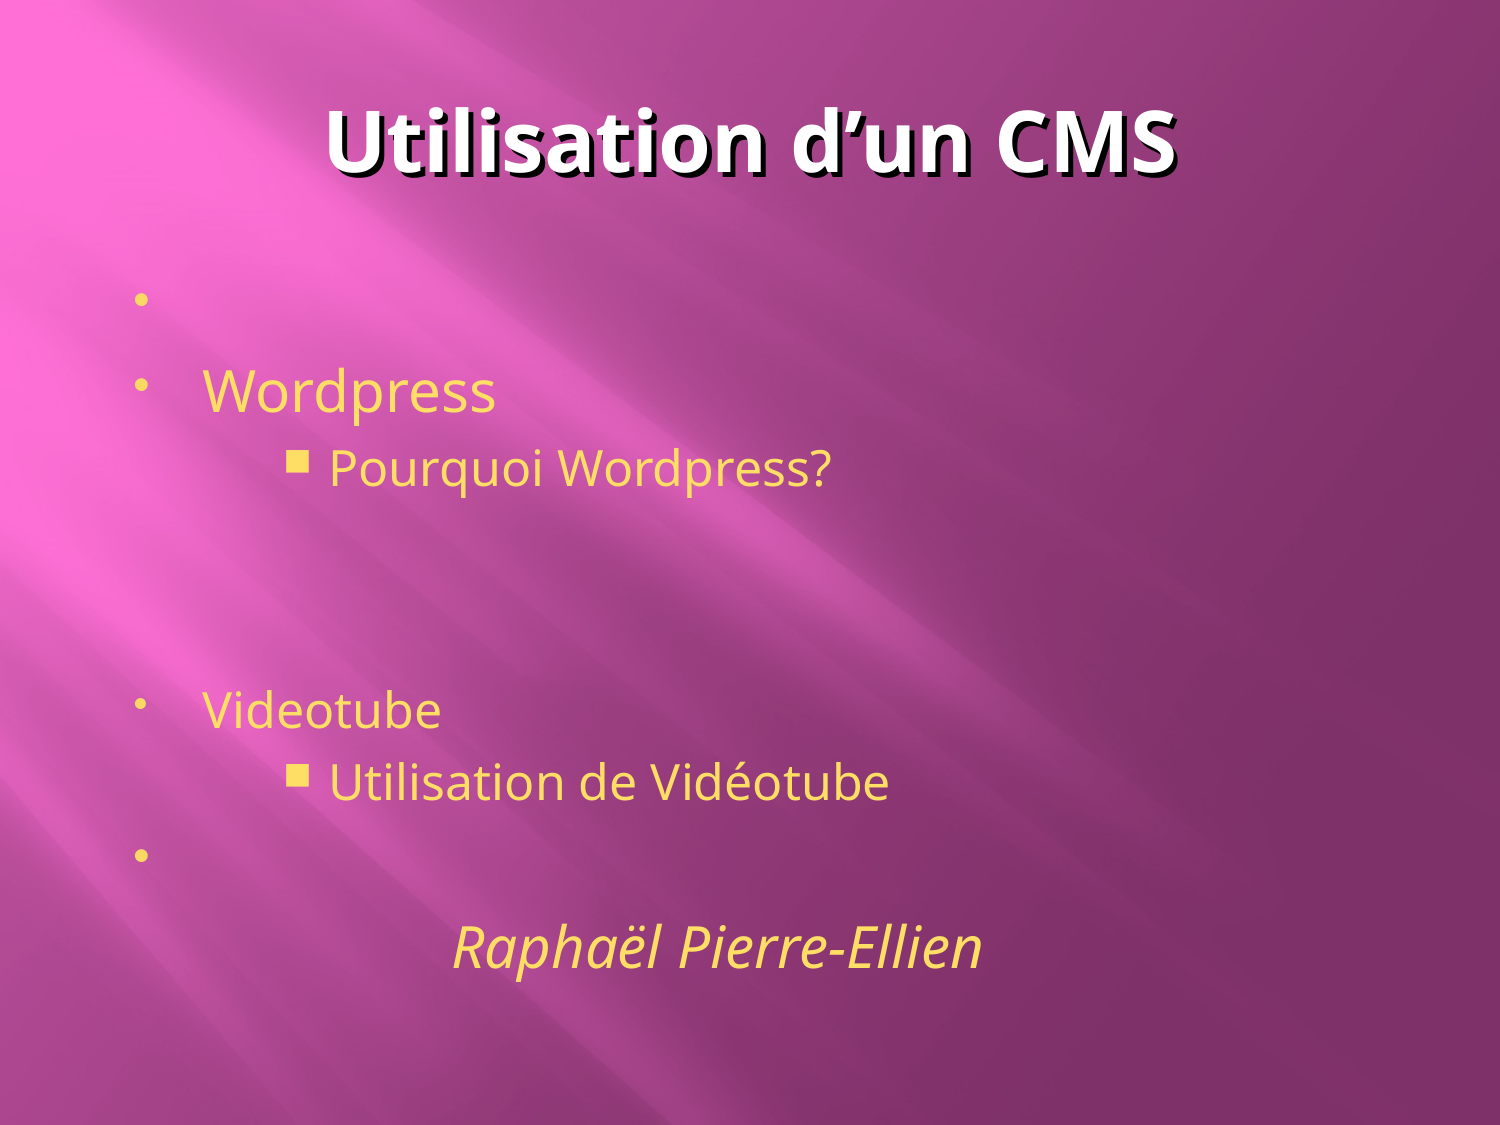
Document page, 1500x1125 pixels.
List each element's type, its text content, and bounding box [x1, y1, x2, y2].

list Wordpress Pourquoi Wordpress? Videotube Utilisation de Vidéotube Raphaël Pierre-Ellien [75, 262, 1426, 1036]
title Utilisation d’un CMS [75, 45, 1426, 233]
